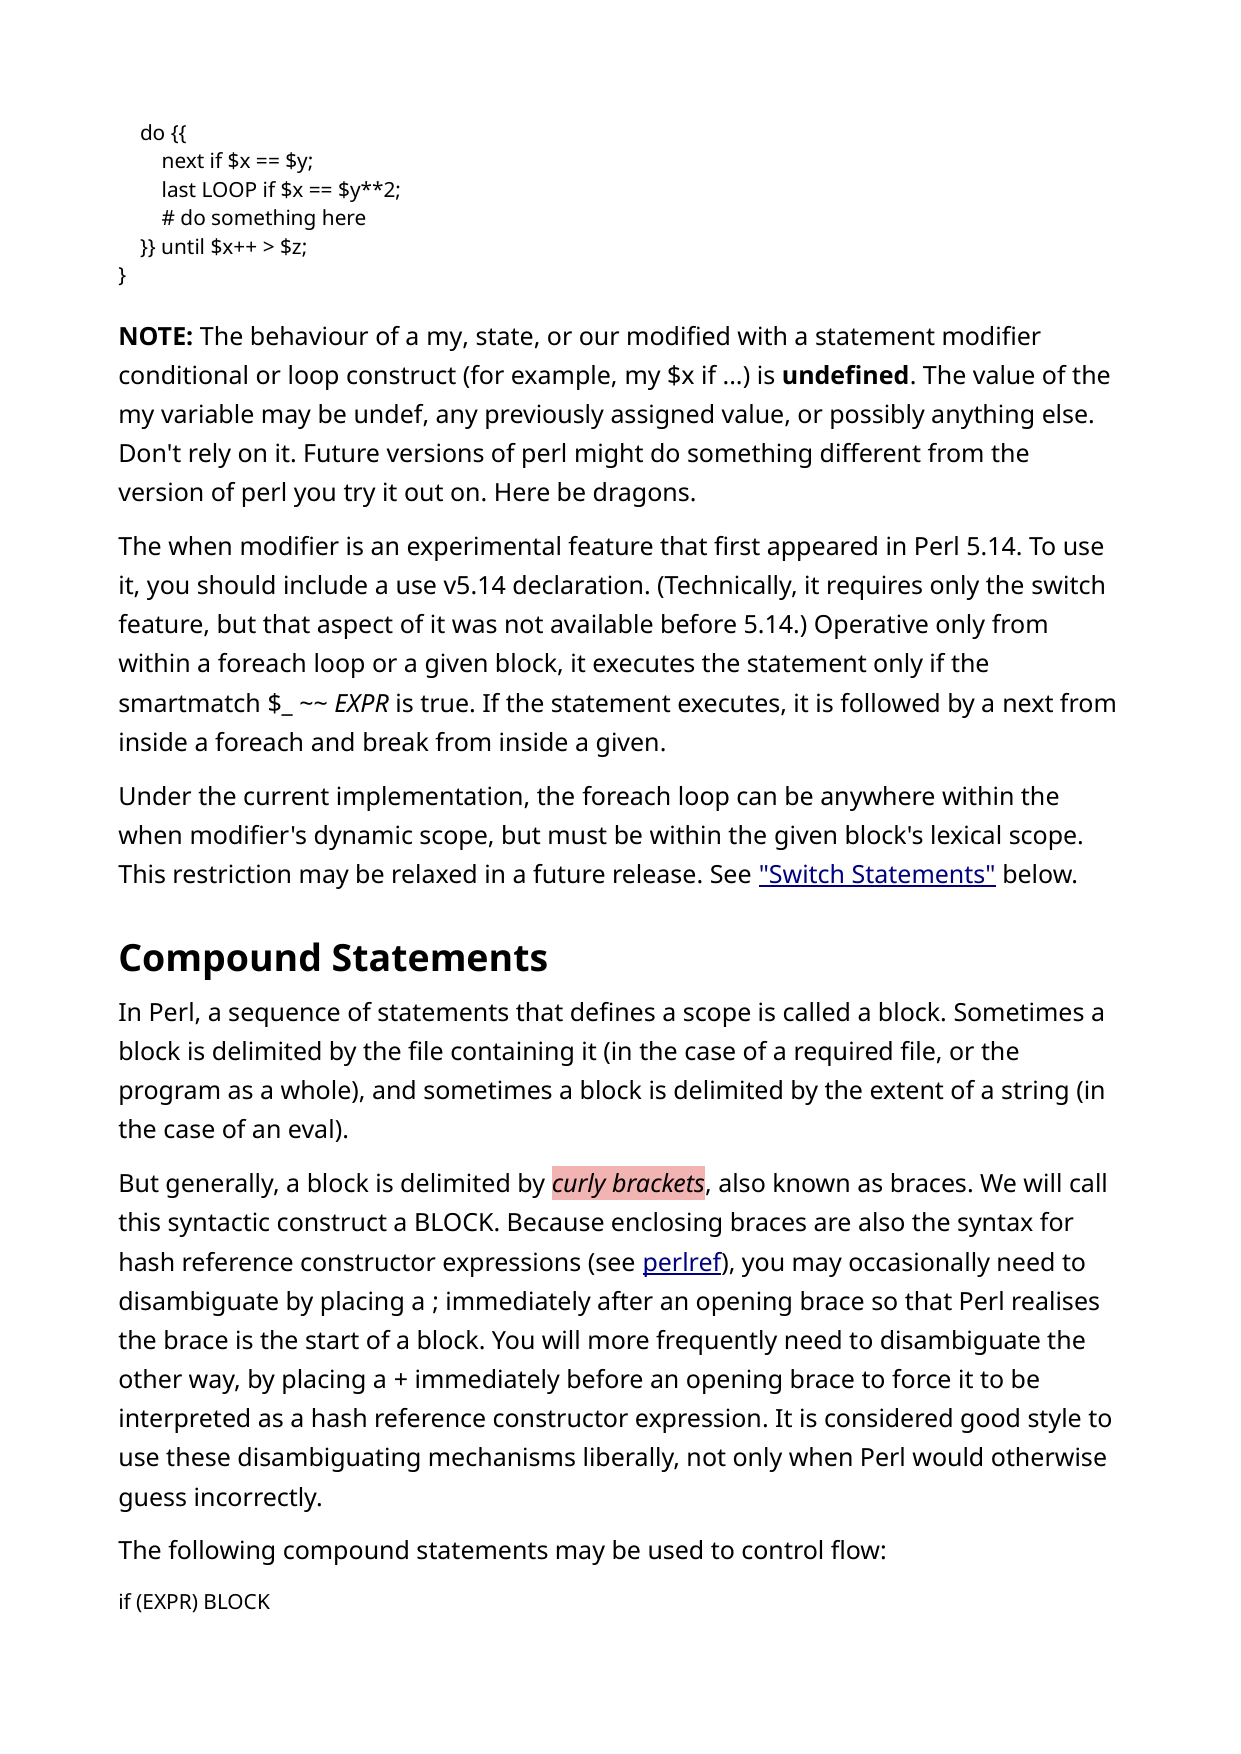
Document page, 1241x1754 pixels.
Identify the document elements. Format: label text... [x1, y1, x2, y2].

text Under the current implementation, the foreach loop can be anywhere within the when modifier's dynamic scope, but must be within the given block's lexical scope. This restriction may be relaxed in a future release. See "Switch Statements" below. [118, 778, 1122, 891]
text } [118, 260, 1122, 289]
text next if $x == $y; [118, 147, 1122, 175]
text In Perl, a sequence of statements that defines a scope is called a block. Sometimes a block is delimited by the file containing it (in the case of a required file, or the program as a whole), and sometimes a block is delimited by the extent of a string (in the case of an eval). [118, 995, 1122, 1146]
text last LOOP if $x == $y**2; [118, 175, 1122, 203]
text The when modifier is an experimental feature that first appeared in Perl 5.14. To use it, you should include a use v5.14 declaration. (Technically, it requires only the switch feature, but that aspect of it was not available before 5.14.) Operative only from within a foreach loop or a given block, it executes the statement only if the smartmatch $_ ~~ EXPR is true. If the statement executes, it is followed by a next from inside a foreach and break from inside a given. [118, 529, 1122, 758]
text # do something here [118, 203, 1122, 232]
text NOTE: The behaviour of a my, state, or our modified with a statement modifier conditional or loop construct (for example, my $x if ...) is undefined. The value of the my variable may be undef, any previously assigned value, or possibly anything else. Don't rely on it. Future versions of perl might do something different from the version of perl you try it out on. Here be dragons. [118, 318, 1122, 509]
text if (EXPR) BLOCK [118, 1587, 1122, 1615]
text But generally, a block is delimited by curly brackets, also known as braces. We will call this syntactic construct a BLOCK. Because enclosing braces are also the syntax for hash reference constructor expressions (see perlref), you may occasionally need to disambiguate by placing a ; immediately after an opening brace so that Perl realises the brace is the start of a block. You will more frequently need to disambiguate the other way, by placing a + immediately before an opening brace to force it to be interpreted as a hash reference constructor expression. It is considered good style to use these disambiguating mechanisms liberally, not only when Perl would otherwise guess incorrectly. [118, 1166, 1122, 1513]
text }} until $x++ > $z; [118, 232, 1122, 260]
text The following compound statements may be used to control flow: [118, 1533, 1122, 1567]
subtitle Compound Statements [118, 931, 1122, 982]
text do {{ [118, 118, 1122, 147]
